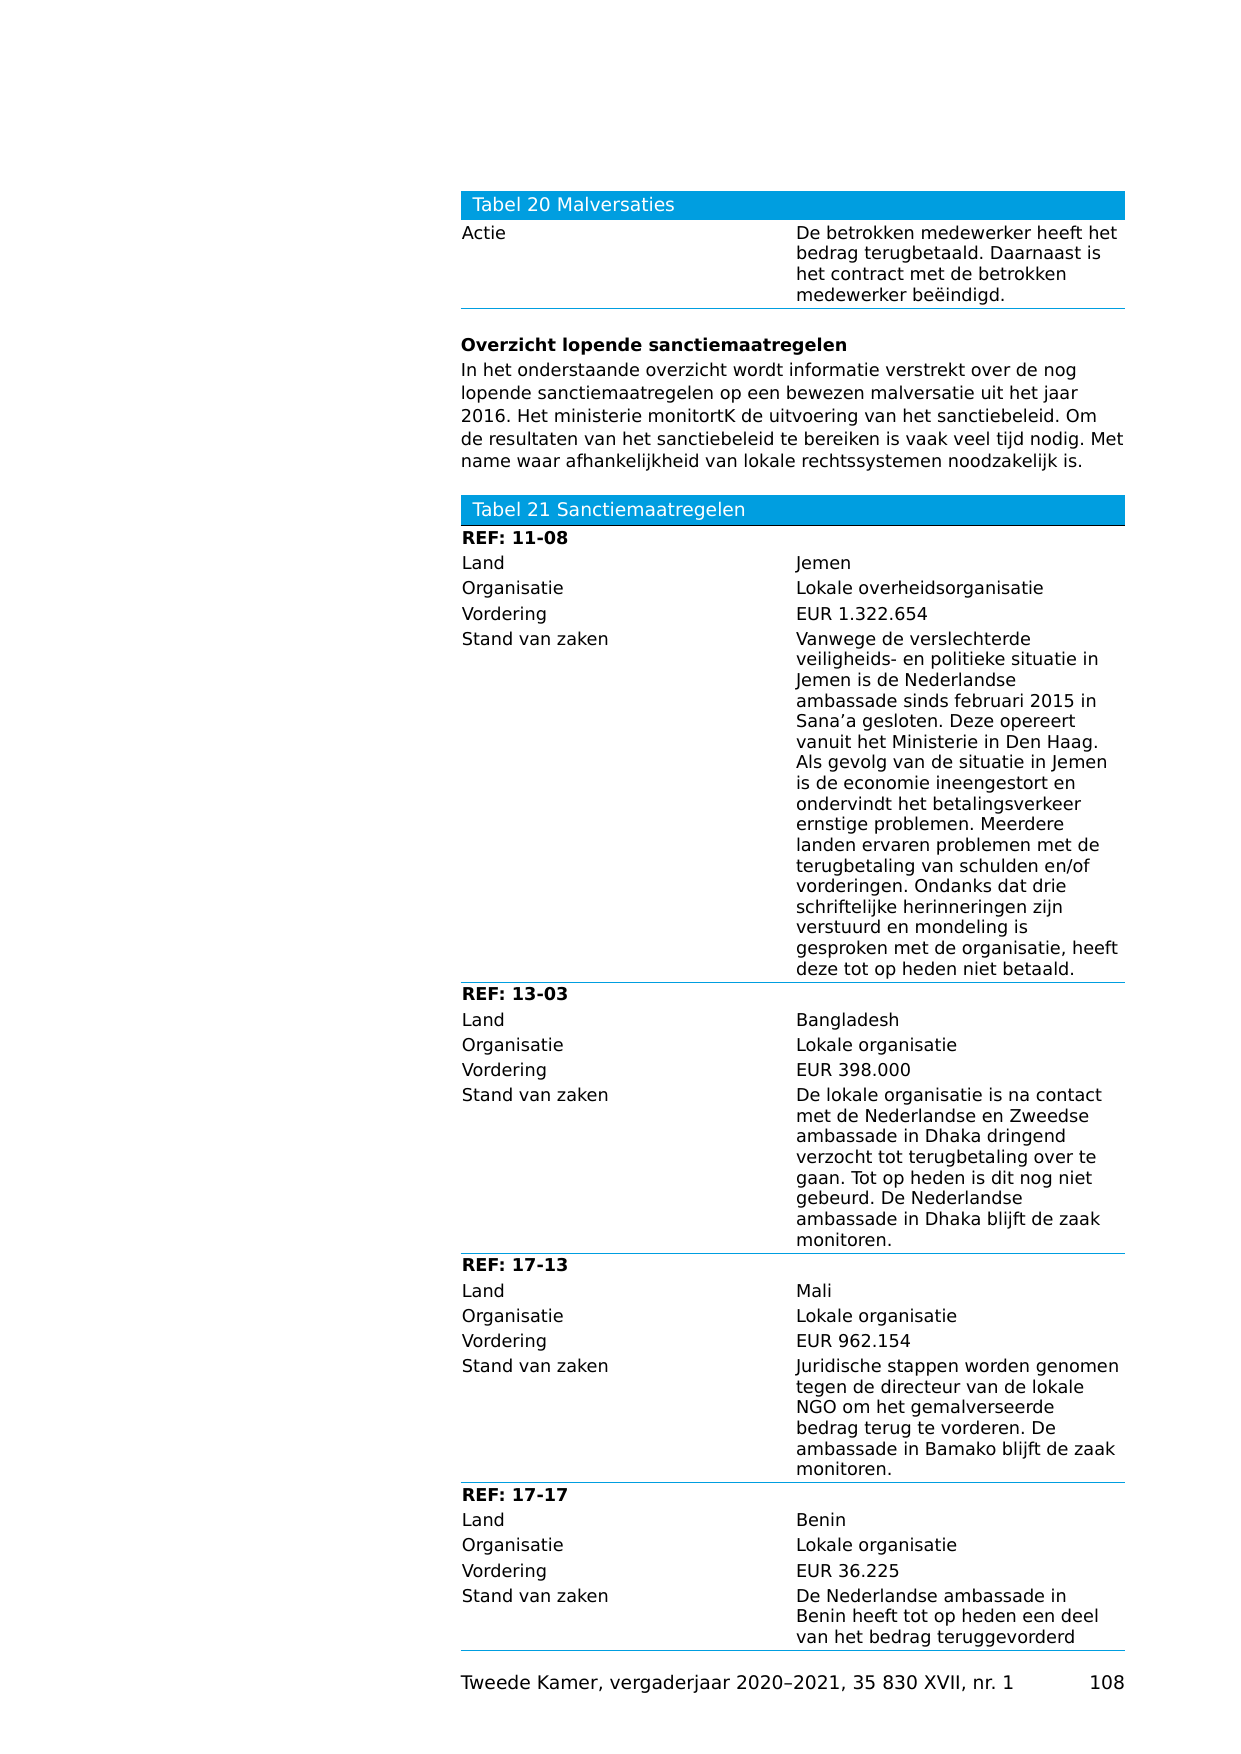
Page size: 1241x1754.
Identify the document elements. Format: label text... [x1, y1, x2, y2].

table_cell REF: 17-17 [461, 1483, 793, 1508]
table_cell Actie [461, 220, 793, 307]
table_cell Stand van zaken [461, 1083, 793, 1252]
table_cell EUR 36.225 [793, 1558, 1125, 1583]
table_cell Stand van zaken [461, 1584, 793, 1650]
text In het onderstaande overzicht wordt informatie verstrekt over de nog lopende sanctiemaatregelen op een bewezen malversatie uit het jaar 2016. Het ministerie monitortK de uitvoering van het sanctiebeleid. Om de resultaten van het sanctiebeleid te bereiken is vaak veel tijd nodig. Met name waar afhankelijkheid van lokale rechtssystemen noodzakelijk is. [461, 358, 1125, 472]
table_cell REF: 11-08 [461, 526, 793, 551]
table_cell [793, 526, 1125, 551]
table_cell Organisatie [461, 1533, 793, 1558]
table_cell Juridische stappen worden genomen tegen de directeur van de lokale NGO om het gemalverseerde bedrag terug te vorderen. De ambassade in Bamako blijft de zaak monitoren. [793, 1354, 1125, 1482]
table_cell Lokale organisatie [793, 1533, 1125, 1558]
table_header Tabel 20 Malversaties [461, 191, 1125, 220]
table_cell Lokale organisatie [793, 1304, 1125, 1329]
table_cell Stand van zaken [461, 1354, 793, 1482]
table_cell [793, 1483, 1125, 1508]
table_cell EUR 1.322.654 [793, 601, 1125, 626]
table_cell Lokale overheidsorganisatie [793, 576, 1125, 601]
table_cell [793, 983, 1125, 1007]
table_cell Vordering [461, 1329, 793, 1354]
table_cell EUR 962.154 [793, 1329, 1125, 1354]
table_cell Bangladesh [793, 1007, 1125, 1032]
table_cell Stand van zaken [461, 626, 793, 982]
table_cell REF: 13-03 [461, 983, 793, 1007]
table_cell [793, 1254, 1125, 1278]
table_cell Organisatie [461, 1304, 793, 1329]
table_cell EUR 398.000 [793, 1058, 1125, 1083]
table_cell Jemen [793, 551, 1125, 576]
table_cell Vordering [461, 601, 793, 626]
table_cell Land [461, 551, 793, 576]
table_cell De lokale organisatie is na contact met de Nederlandse en Zweedse ambassade in Dhaka dringend verzocht tot terugbetaling over te gaan. Tot op heden is dit nog niet gebeurd. De Nederlandse ambassade in Dhaka blijft de zaak monitoren. [793, 1083, 1125, 1252]
table_cell Benin [793, 1508, 1125, 1533]
table_cell De betrokken medewerker heeft het bedrag terugbetaald. Daarnaast is het contract met de betrokken medewerker beëindigd. [793, 220, 1125, 307]
table_cell De Nederlandse ambassade in Benin heeft tot op heden een deel van het bedrag teruggevorderd [793, 1584, 1125, 1650]
table_cell REF: 17-13 [461, 1254, 793, 1278]
table_cell Lokale organisatie [793, 1033, 1125, 1058]
table_cell Land [461, 1278, 793, 1303]
text Overzicht lopende sanctiemaatregelen [461, 333, 1125, 356]
table_cell Vordering [461, 1058, 793, 1083]
table_cell Organisatie [461, 576, 793, 601]
table_cell Organisatie [461, 1033, 793, 1058]
table_cell Vanwege de verslechterde veiligheids- en politieke situatie in Jemen is de Nederlandse ambassade sinds februari 2015 in Sana’a gesloten. Deze opereert vanuit het Ministerie in Den Haag. Als gevolg van de situatie in Jemen is de economie ineengestort en ondervindt het betalingsverkeer ernstige problemen. Meerdere landen ervaren problemen met de terugbetaling van schulden en/of vorderingen. Ondanks dat drie schriftelijke herinneringen zijn verstuurd en mondeling is gesproken met de organisatie, heeft deze tot op heden niet betaald. [793, 626, 1125, 982]
table_cell Land [461, 1007, 793, 1032]
table_cell Vordering [461, 1558, 793, 1583]
table_cell Mali [793, 1278, 1125, 1303]
table_cell Land [461, 1508, 793, 1533]
table_header Tabel 21 Sanctiemaatregelen [461, 495, 1125, 525]
